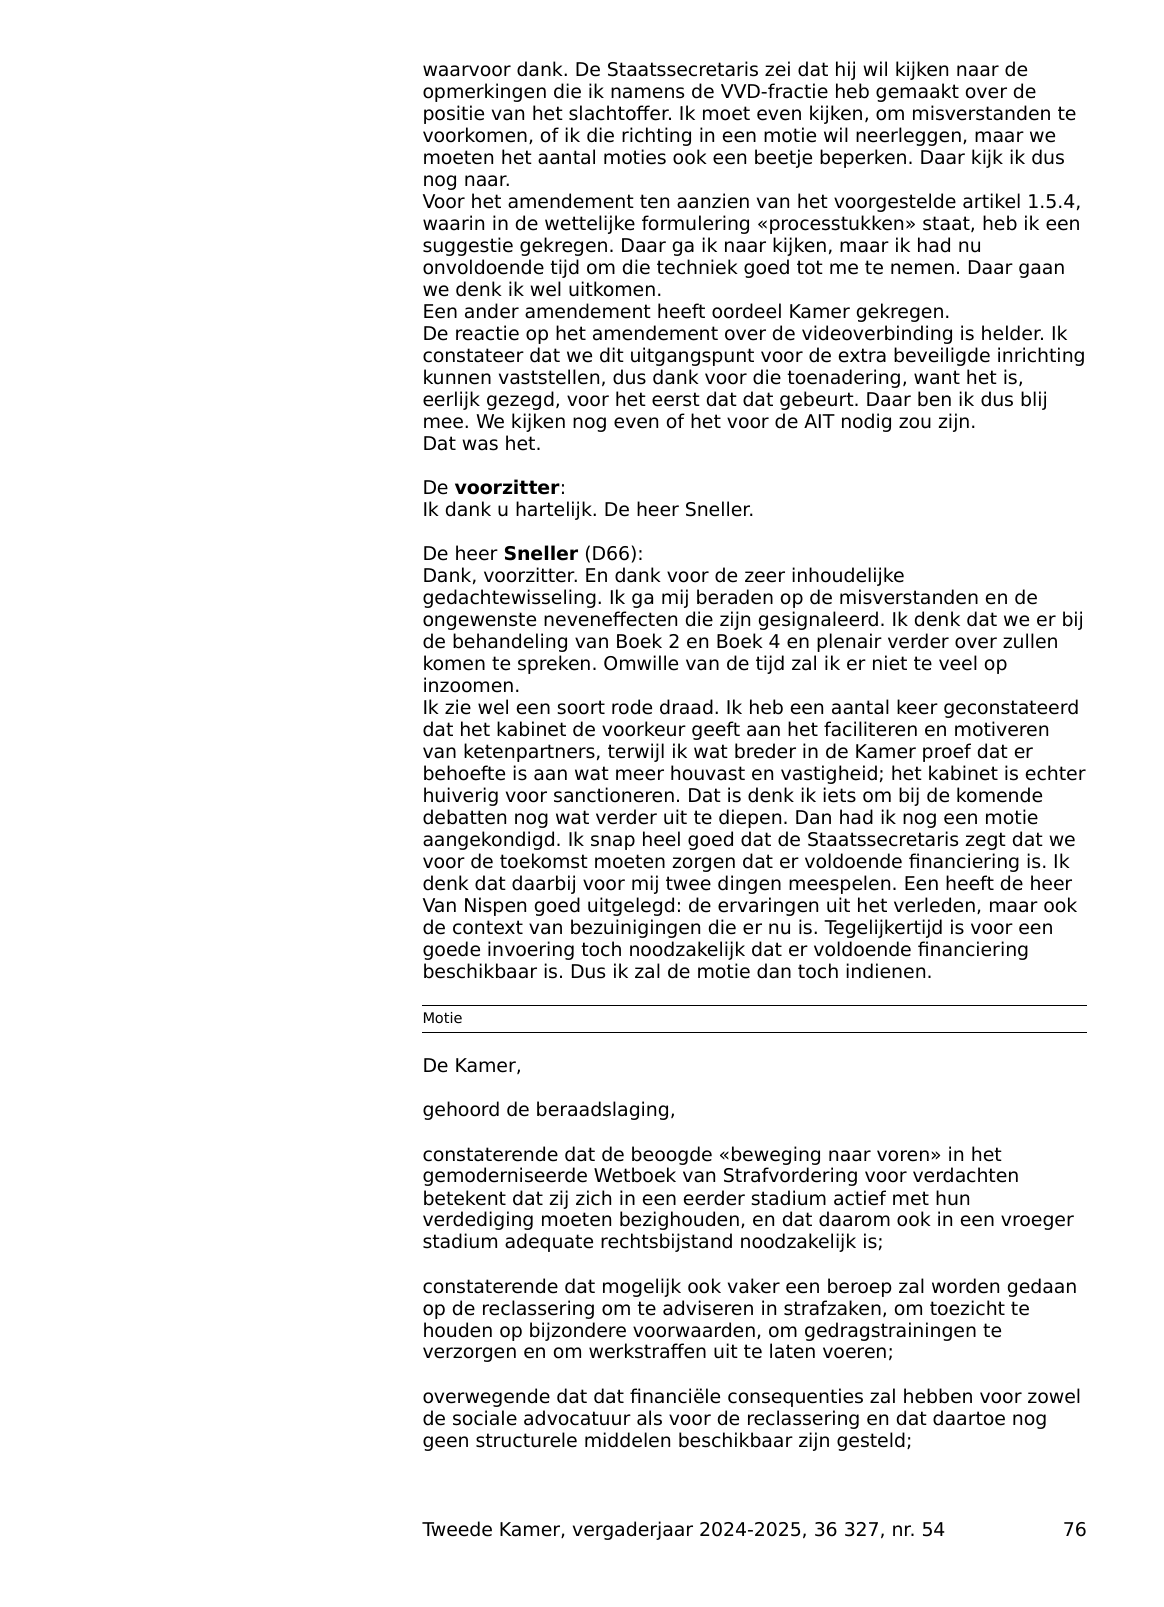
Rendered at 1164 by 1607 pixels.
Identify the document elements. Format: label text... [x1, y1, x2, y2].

text Dat was het. [422, 433, 1087, 455]
text Voor het amendement ten aanzien van het voorgestelde artikel 1.5.4, waarin in de wettelijke formulering «processtukken» staat, heb ik een suggestie gekregen. Daar ga ik naar kijken, maar ik had nu onvoldoende tijd om die techniek goed tot me te nemen. Daar gaan we denk ik wel uitkomen. [422, 191, 1087, 301]
text Een ander amendement heeft oordeel Kamer gekregen. [422, 301, 1087, 323]
text constaterende dat de beoogde «beweging naar voren» in het gemoderniseerde Wetboek van Strafvordering voor verdachten betekent dat zij zich in een eerder stadium actief met hun verdediging moeten bezighouden, en dat daarom ook in een vroeger stadium adequate rechtsbijstand noodzakelijk is; [422, 1143, 1087, 1253]
text waarvoor dank. De Staatssecretaris zei dat hij wil kijken naar de opmerkingen die ik namens de VVD-fractie heb gemaakt over de positie van het slachtoffer. Ik moet even kijken, om misverstanden te voorkomen, of ik die richting in een motie wil neerleggen, maar we moeten het aantal moties ook een beetje beperken. Daar kijk ik dus nog naar. [422, 59, 1087, 191]
text De Kamer, [422, 1055, 1087, 1077]
text De voorzitter: [422, 477, 1087, 499]
text Ik dank u hartelijk. De heer Sneller. [422, 499, 1087, 521]
table_header Motie [422, 1006, 1087, 1032]
text constaterende dat mogelijk ook vaker een beroep zal worden gedaan op de reclassering om te adviseren in strafzaken, om toezicht te houden op bijzondere voorwaarden, om gedragstrainingen te verzorgen en om werkstraffen uit te laten voeren; [422, 1276, 1087, 1363]
text De heer Sneller (D66): [422, 543, 1087, 565]
text Dank, voorzitter. En dank voor de zeer inhoudelijke gedachtewisseling. Ik ga mij beraden op de misverstanden en de ongewenste neveneffecten die zijn gesignaleerd. Ik denk dat we er bij de behandeling van Boek 2 en Boek 4 en plenair verder over zullen komen te spreken. Omwille van de tijd zal ik er niet te veel op inzoomen. [422, 565, 1087, 697]
text Ik zie wel een soort rode draad. Ik heb een aantal keer geconstateerd dat het kabinet de voorkeur geeft aan het faciliteren en motiveren van ketenpartners, terwijl ik wat breder in de Kamer proef dat er behoefte is aan wat meer houvast en vastigheid; het kabinet is echter huiverig voor sanctioneren. Dat is denk ik iets om bij de komende debatten nog wat verder uit te diepen. Dan had ik nog een motie aangekondigd. Ik snap heel goed dat de Staatssecretaris zegt dat we voor de toekomst moeten zorgen dat er voldoende financiering is. Ik denk dat daarbij voor mij twee dingen meespelen. Een heeft de heer Van Nispen goed uitgelegd: de ervaringen uit het verleden, maar ook de context van bezuinigingen die er nu is. Tegelijkertijd is voor een goede invoering toch noodzakelijk dat er voldoende financiering beschikbaar is. Dus ik zal de motie dan toch indienen. [422, 697, 1087, 983]
text overwegende dat dat financiële consequenties zal hebben voor zowel de sociale advocatuur als voor de reclassering en dat daartoe nog geen structurele middelen beschikbaar zijn gesteld; [422, 1386, 1087, 1452]
text De reactie op het amendement over de videoverbinding is helder. Ik constateer dat we dit uitgangspunt voor de extra beveiligde inrichting kunnen vaststellen, dus dank voor die toenadering, want het is, eerlijk gezegd, voor het eerst dat dat gebeurt. Daar ben ik dus blij mee. We kijken nog even of het voor de AIT nodig zou zijn. [422, 323, 1087, 433]
text gehoord de beraadslaging, [422, 1099, 1087, 1121]
